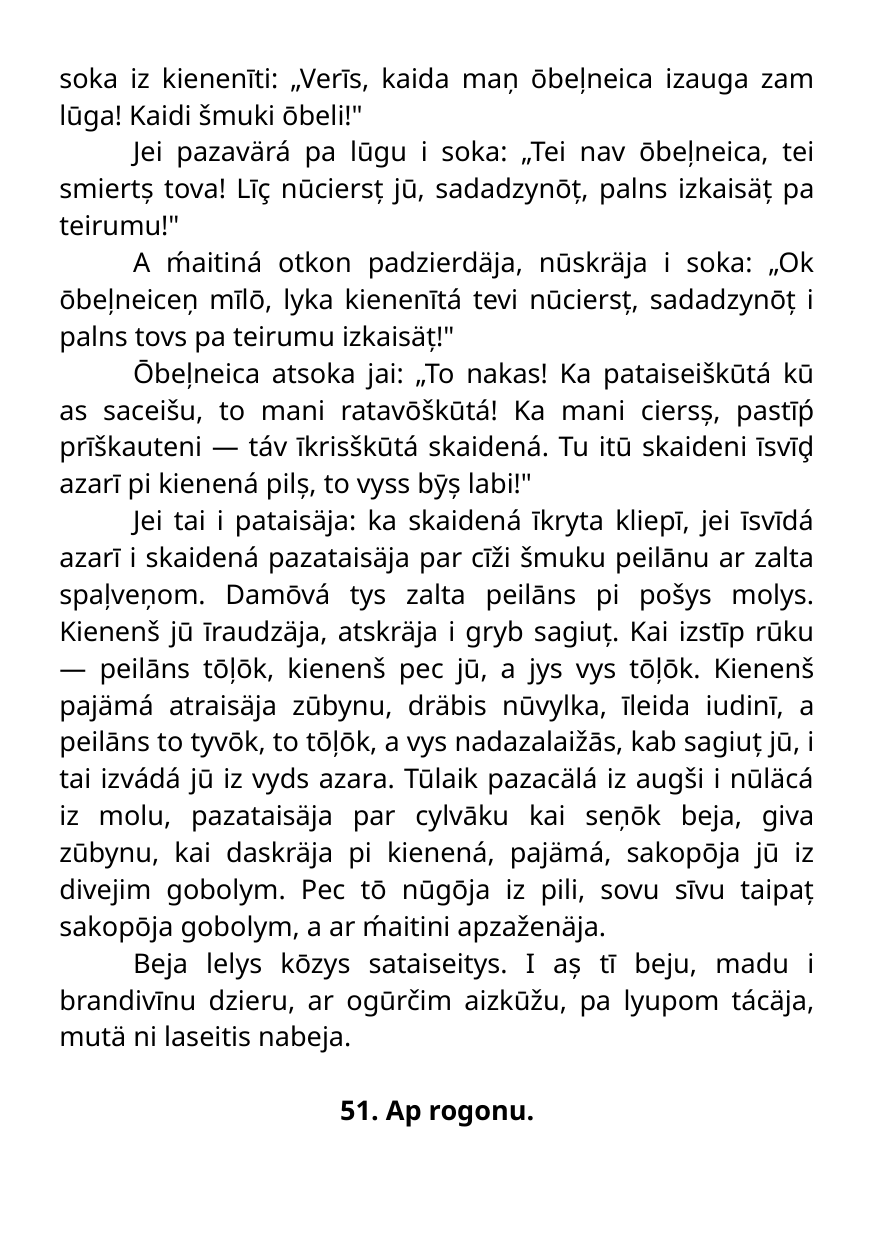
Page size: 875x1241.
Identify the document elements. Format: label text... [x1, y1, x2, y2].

text Ōbeļneica atsoka jai: „To nakas! Ka pataiseiškūtá kū as saceišu, to mani ratavōškūtá! Ka mani ciersș, pastīṕ prīškauteni — táv īkrisškūtá skaidená. Tu itū skaideni īsvīḑ azarī pi kienená pilș, to vyss bȳș labi!" [59, 354, 815, 502]
text Jei pazavärá pa lūgu i soka: „Tei nav ōbeļneica, tei smiertș tova! Līç nūciersț jū, sadadzynōț, palns izkaisäț pa teirumu!" [59, 133, 815, 243]
text A ḿaitiná otkon padzierdäja, nūskräja i soka: „Ok ōbeļneiceņ mīlō, lyka kienenītá tevi nūciersț, sadadzynōț i palns tovs pa teirumu izkaisäț!" [59, 243, 815, 354]
text 51. Ap rogonu. [59, 1092, 815, 1128]
text soka iz kienenīti: „Verīs, kaida maņ ōbeļneica izauga zam lūga! Kaidi šmuki ōbeli!" [59, 59, 815, 133]
text Jei tai i pataisäja: ka skaidená īkryta kliepī, jei īsvīdá azarī i skaidená pazataisäja par cīži šmuku peilānu ar zalta spaļveņom. Damōvá tys zalta peilāns pi pošys molys. Kienenš jū īraudzäja, atskräja i gryb sagiuț. Kai izstīp rūku — peilāns tōļōk, kienenš pec jū, a jys vys tōļōk. Kienenš pajämá atraisäja zūbynu, dräbis nūvylka, īleida iudinī, a peilāns to tyvōk, to tōļōk, a vys nadazalaižās, kab sagiuț jū, i tai izvádá jū iz vyds azara. Tūlaik pazacälá iz augši i nūläcá iz molu, pazataisäja par cylvāku kai seņōk beja, giva zūbynu, kai daskräja pi kienená, pajämá, sakopōja jū iz divejim gobolym. Pec tō nūgōja iz pili, sovu sīvu taipaț sakopōja gobolym, a ar ḿaitini apzaženäja. [59, 502, 815, 944]
text Beja lelys kōzys sataiseitys. I aș tī beju, madu i brandivīnu dzieru, ar ogūrčim aizkūžu, pa lyupom tácäja, mutä ni laseitis nabeja. [59, 944, 815, 1055]
